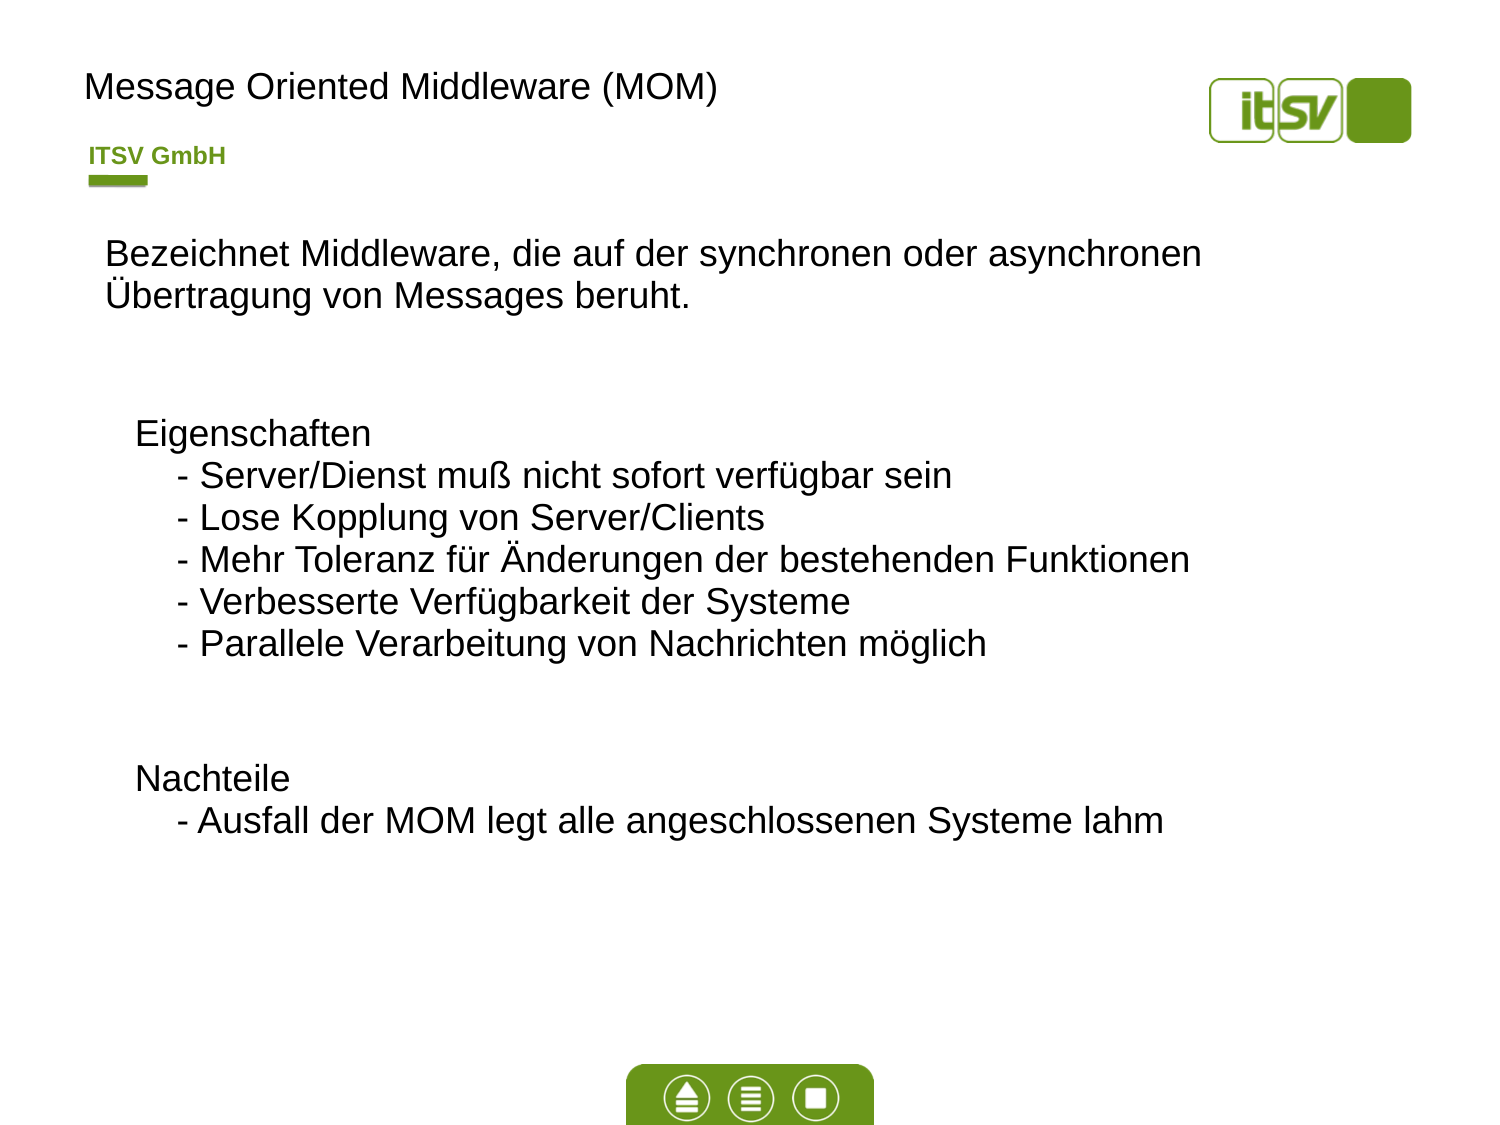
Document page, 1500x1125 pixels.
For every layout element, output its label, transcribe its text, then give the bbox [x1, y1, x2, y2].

picture [626, 1064, 874, 1125]
picture [1209, 78, 1412, 143]
text_box Bezeichnet Middleware, die auf der synchronen oder asynchronen Übertragung von Messages beruht. [90, 224, 1426, 366]
title Message Oriented Middleware (MOM) [83, 62, 1191, 139]
text_box Eigenschaften - Server/Dienst muß nicht sofort verfügbar sein - Lose Kopplung von Server/Clients - Mehr Toleranz für Änderungen der bestehenden Funktionen - Verbesserte Verfügbarkeit der Systeme - Parallele Verarbeitung von Nachrichten möglich [120, 404, 1246, 714]
text_box Nachteile - Ausfall der MOM legt alle angeschlossenen Systeme lahm [120, 750, 1336, 891]
